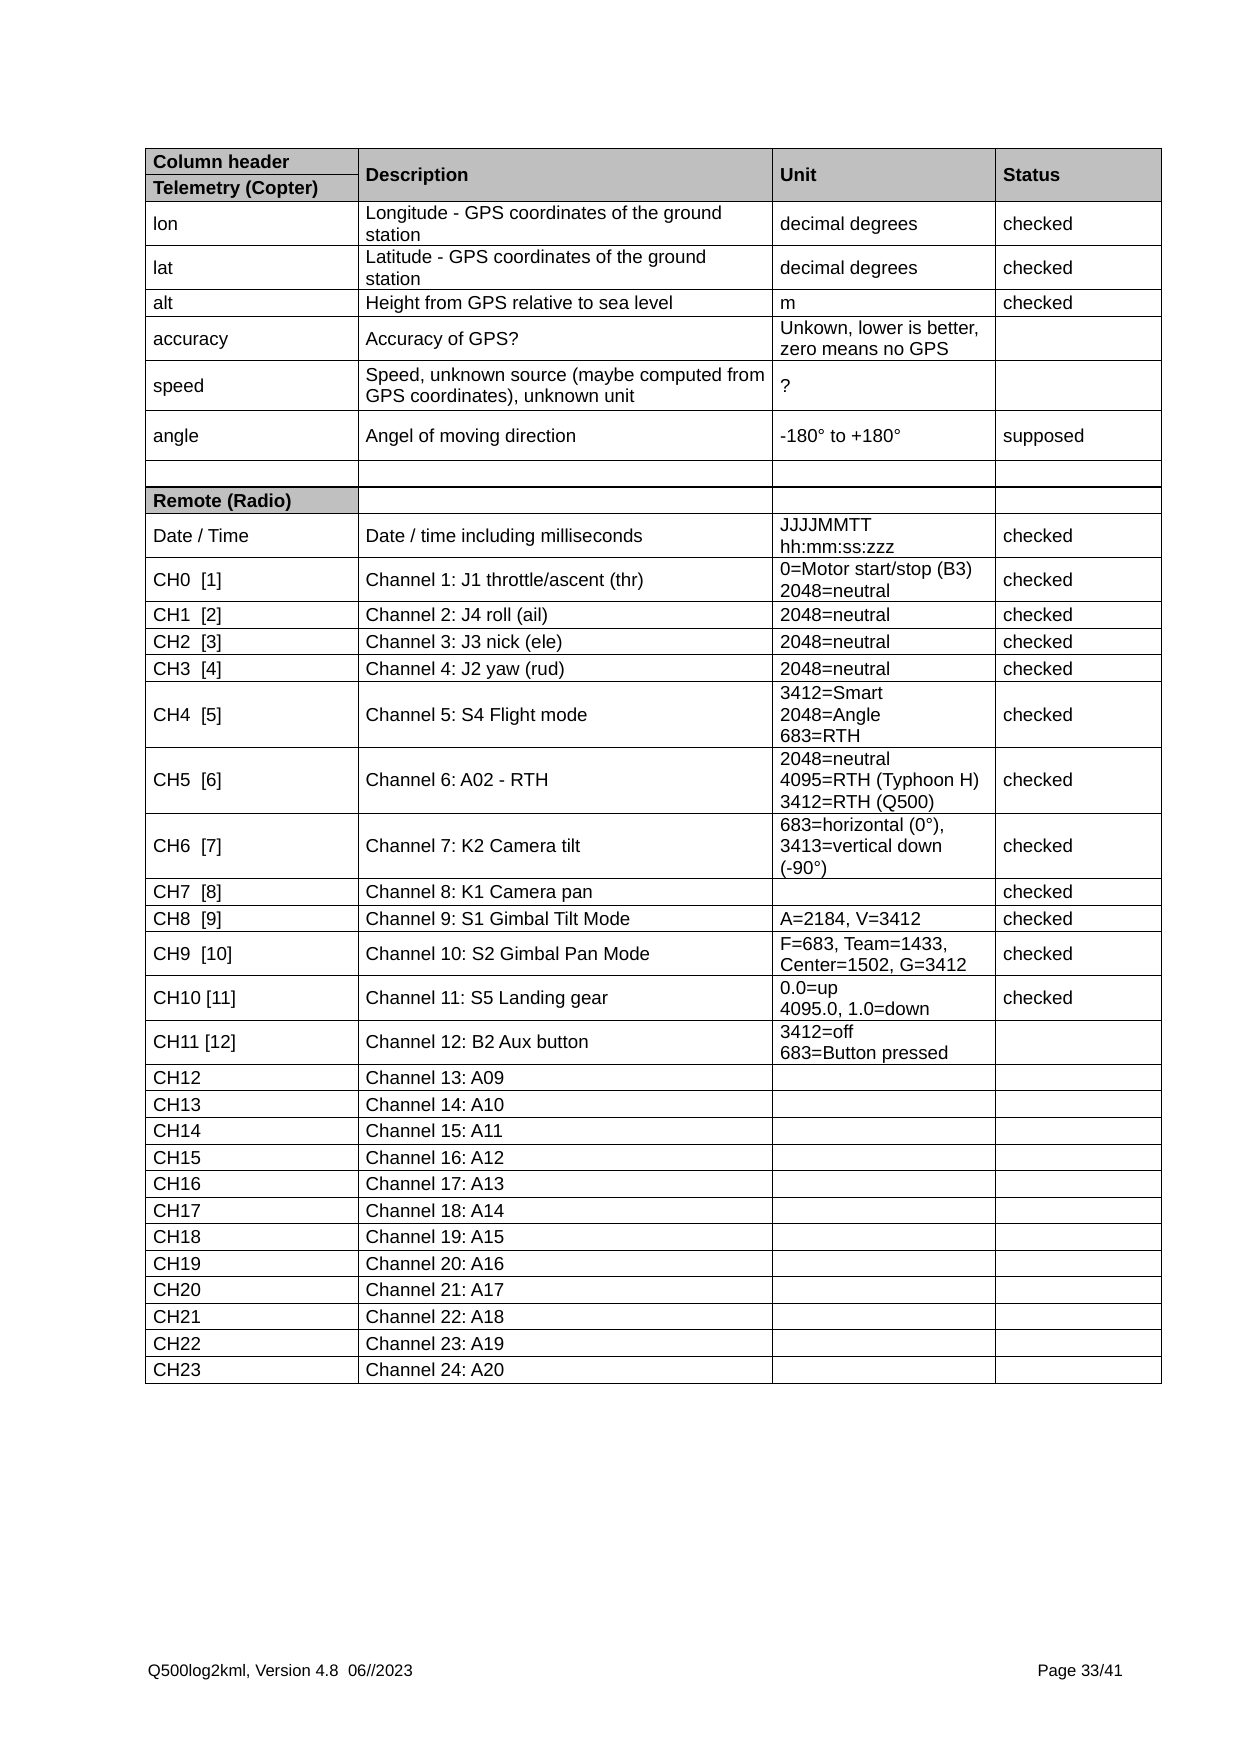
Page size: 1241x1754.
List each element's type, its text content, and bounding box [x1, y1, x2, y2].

table_cell Longitude - GPS coordinates of the ground station [359, 202, 772, 245]
table_cell [996, 1330, 1161, 1356]
table_cell Channel 12: B2 Aux button [359, 1021, 772, 1064]
table_cell Channel 3: J3 nick (ele) [359, 629, 772, 654]
table_cell Channel 24: A20 [359, 1357, 772, 1382]
table_cell Channel 6: A02 - RTH [359, 748, 772, 812]
table_cell [996, 1198, 1161, 1223]
table_cell checked [996, 290, 1161, 316]
table_cell checked [996, 879, 1161, 905]
table_cell [773, 1277, 995, 1303]
table_cell Channel 23: A19 [359, 1330, 772, 1356]
table_cell CH3 [4] [146, 655, 358, 681]
table_cell [773, 1091, 995, 1117]
table_cell CH20 [146, 1277, 358, 1303]
table_cell checked [996, 748, 1161, 812]
table_cell checked [996, 976, 1161, 1019]
table_cell [773, 1251, 995, 1276]
table_cell Channel 11: S5 Landing gear [359, 976, 772, 1019]
table_cell angle [146, 411, 358, 460]
table_cell [996, 1357, 1161, 1382]
table_cell Channel 8: K1 Camera pan [359, 879, 772, 905]
table_cell Angel of moving direction [359, 411, 772, 460]
table_cell checked [996, 558, 1161, 601]
table_header Status [996, 149, 1161, 201]
table_cell Channel 13: A09 [359, 1065, 772, 1090]
table_cell Date / Time [146, 514, 358, 557]
table_cell [773, 1198, 995, 1223]
table_cell checked [996, 629, 1161, 654]
table_cell lat [146, 246, 358, 289]
table_cell [773, 461, 995, 486]
table_cell Accuracy of GPS? [359, 317, 772, 360]
table_cell Channel 18: A14 [359, 1198, 772, 1223]
table_cell decimal degrees [773, 202, 995, 245]
table_cell 2048=neutral [773, 602, 995, 628]
table_cell supposed [996, 411, 1161, 460]
table_cell [996, 1304, 1161, 1329]
table_cell Speed, unknown source (maybe computed from GPS coordinates), unknown unit [359, 361, 772, 410]
table_cell [773, 488, 995, 513]
table_cell Channel 7: K2 Camera tilt [359, 814, 772, 878]
table_cell Date / time including milliseconds [359, 514, 772, 557]
table_cell [773, 1330, 995, 1356]
table_cell lon [146, 202, 358, 245]
table_cell [773, 1145, 995, 1170]
table_cell [359, 488, 772, 513]
table_cell checked [996, 814, 1161, 878]
table_cell Channel 19: A15 [359, 1224, 772, 1250]
table_cell CH9 [10] [146, 932, 358, 975]
table_cell [773, 879, 995, 905]
table_cell checked [996, 906, 1161, 931]
table_cell CH16 [146, 1171, 358, 1197]
table_cell [359, 461, 772, 486]
table_cell checked [996, 202, 1161, 245]
table_cell CH19 [146, 1251, 358, 1276]
table_cell accuracy [146, 317, 358, 360]
table_cell Channel 15: A11 [359, 1118, 772, 1143]
table_cell [996, 1065, 1161, 1090]
table_cell CH7 [8] [146, 879, 358, 905]
table_cell Channel 5: S4 Flight mode [359, 682, 772, 747]
table_cell CH4 [5] [146, 682, 358, 747]
table_cell 0.0=up 4095.0, 1.0=down [773, 976, 995, 1019]
table_header Column header [146, 149, 358, 174]
table_cell Height from GPS relative to sea level [359, 290, 772, 316]
table_cell CH17 [146, 1198, 358, 1223]
table_cell Channel 22: A18 [359, 1304, 772, 1329]
table_cell CH1 [2] [146, 602, 358, 628]
table_cell [996, 1145, 1161, 1170]
table_cell 3412=Smart 2048=Angle 683=RTH [773, 682, 995, 747]
table_cell Channel 4: J2 yaw (rud) [359, 655, 772, 681]
table_cell [996, 317, 1161, 360]
table_cell m [773, 290, 995, 316]
table_cell checked [996, 246, 1161, 289]
table_cell [996, 1251, 1161, 1276]
table_cell Channel 16: A12 [359, 1145, 772, 1170]
table_cell [773, 1065, 995, 1090]
table_cell A=2184, V=3412 [773, 906, 995, 931]
table_cell Unkown, lower is better, zero means no GPS [773, 317, 995, 360]
table_cell Channel 21: A17 [359, 1277, 772, 1303]
table_cell checked [996, 602, 1161, 628]
table_cell CH15 [146, 1145, 358, 1170]
table_cell 2048=neutral 4095=RTH (Typhoon H) 3412=RTH (Q500) [773, 748, 995, 812]
table_cell [773, 1224, 995, 1250]
table_cell Channel 20: A16 [359, 1251, 772, 1276]
table_cell CH5 [6] [146, 748, 358, 812]
table_cell checked [996, 655, 1161, 681]
table_cell Channel 14: A10 [359, 1091, 772, 1117]
table_cell Latitude - GPS coordinates of the ground station [359, 246, 772, 289]
table_header Unit [773, 149, 995, 201]
table_cell CH13 [146, 1091, 358, 1117]
table_cell speed [146, 361, 358, 410]
table_cell CH11 [12] [146, 1021, 358, 1064]
table_cell [996, 1224, 1161, 1250]
table_cell CH21 [146, 1304, 358, 1329]
table_cell [996, 461, 1161, 486]
table_cell CH14 [146, 1118, 358, 1143]
table_cell Channel 10: S2 Gimbal Pan Mode [359, 932, 772, 975]
table_cell [996, 361, 1161, 410]
table_cell [996, 1021, 1161, 1064]
table_cell CH6 [7] [146, 814, 358, 878]
table_cell alt [146, 290, 358, 316]
table_cell [773, 1304, 995, 1329]
table_cell 683=horizontal (0°), 3413=vertical down (-90°) [773, 814, 995, 878]
table_cell Remote (Radio) [146, 488, 358, 513]
table_cell checked [996, 514, 1161, 557]
table_cell checked [996, 682, 1161, 747]
table_cell 3412=off 683=Button pressed [773, 1021, 995, 1064]
table_cell checked [996, 932, 1161, 975]
table_cell [996, 1091, 1161, 1117]
table_header Description [359, 149, 772, 201]
table_cell F=683, Team=1433, Center=1502, G=3412 [773, 932, 995, 975]
table_cell 2048=neutral [773, 629, 995, 654]
table_cell decimal degrees [773, 246, 995, 289]
table_cell CH8 [9] [146, 906, 358, 931]
table_cell Channel 1: J1 throttle/ascent (thr) [359, 558, 772, 601]
table_cell CH10 [11] [146, 976, 358, 1019]
table_cell [996, 488, 1161, 513]
table_cell 2048=neutral [773, 655, 995, 681]
table_cell [773, 1357, 995, 1382]
table_cell [146, 461, 358, 486]
table_cell Channel 17: A13 [359, 1171, 772, 1197]
table_cell -180° to +180° [773, 411, 995, 460]
table_cell CH2 [3] [146, 629, 358, 654]
table_cell 0=Motor start/stop (B3) 2048=neutral [773, 558, 995, 601]
table_cell CH22 [146, 1330, 358, 1356]
table_cell [996, 1277, 1161, 1303]
table_cell [773, 1118, 995, 1143]
table_cell ? [773, 361, 995, 410]
table_cell JJJJMMTT hh:mm:ss:zzz [773, 514, 995, 557]
table_cell [996, 1171, 1161, 1197]
table_cell [773, 1171, 995, 1197]
table_cell Telemetry (Copter) [146, 175, 358, 201]
table_cell CH0 [1] [146, 558, 358, 601]
table_cell CH18 [146, 1224, 358, 1250]
table_cell [996, 1118, 1161, 1143]
table_cell Channel 9: S1 Gimbal Tilt Mode [359, 906, 772, 931]
table_cell Channel 2: J4 roll (ail) [359, 602, 772, 628]
table_cell CH23 [146, 1357, 358, 1382]
table_cell CH12 [146, 1065, 358, 1090]
